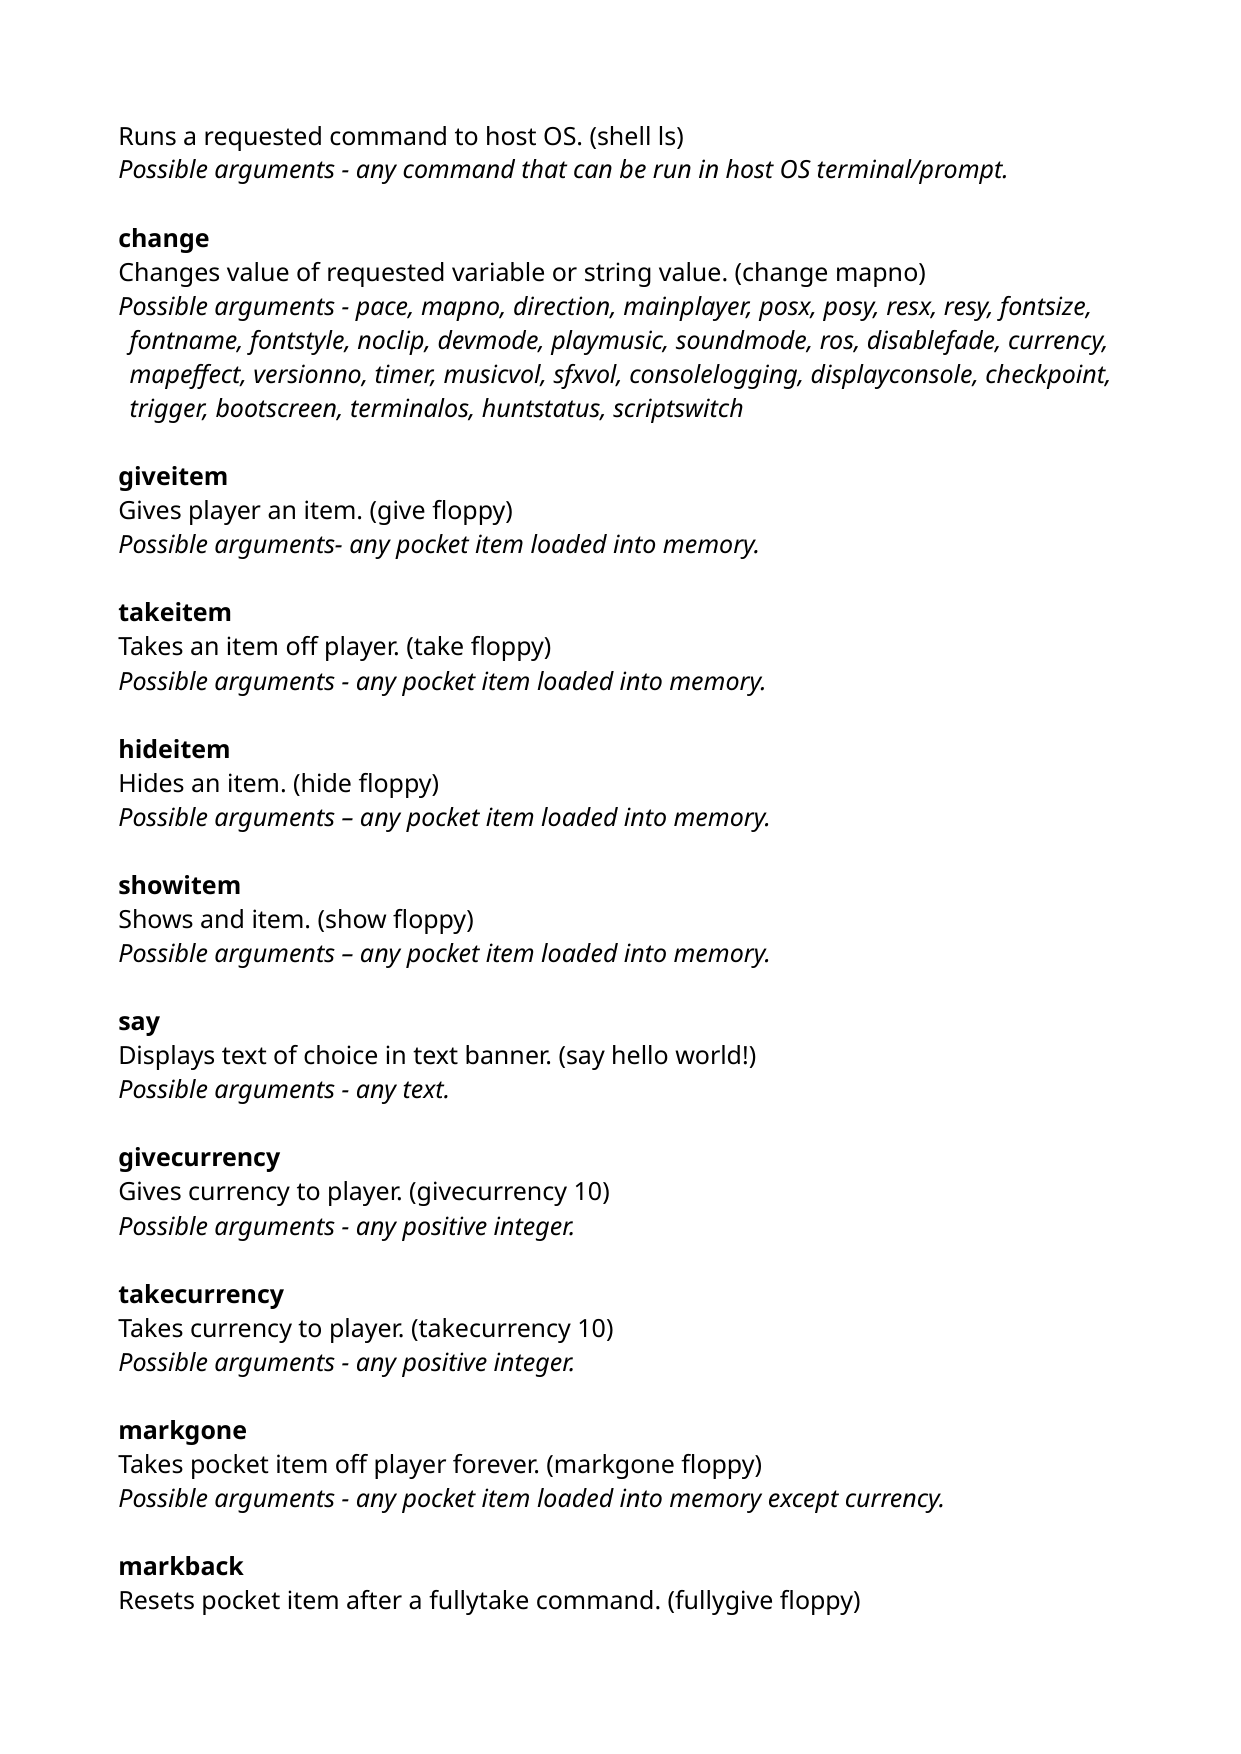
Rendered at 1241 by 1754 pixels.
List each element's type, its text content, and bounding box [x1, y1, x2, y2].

text markback [118, 1549, 1122, 1583]
text Shows and item. (show floppy) [118, 902, 1122, 936]
text markgone [118, 1412, 1122, 1447]
text Possible arguments – any pocket item loaded into memory. [118, 799, 1122, 833]
text giveitem [118, 459, 1122, 493]
text Takes pocket item off player forever. (markgone floppy) [118, 1447, 1122, 1481]
text showitem [118, 867, 1122, 902]
text Possible arguments - any pocket item loaded into memory except currency. [118, 1481, 1122, 1515]
text Takes an item off player. (take floppy) [118, 629, 1122, 663]
text Possible arguments - any pocket item loaded into memory. [118, 663, 1122, 697]
text Possible arguments - pace, mapno, direction, mainplayer, posx, posy, resx, resy, fontsize, fontname, fontstyle, noclip, devmode, playmusic, soundmode, ros, disablefade, currency, mapeffect, versionno, timer, musicvol, sfxvol, consolelogging, displayconsole, checkpoint, trigger, bootscreen, terminalos, huntstatus, scriptswitch [118, 288, 1122, 425]
text Possible arguments - any positive integer. [118, 1344, 1122, 1378]
text Takes currency to player. (takecurrency 10) [118, 1310, 1122, 1344]
text Changes value of requested variable or string value. (change mapno) [118, 254, 1122, 288]
text Possible arguments - any text. [118, 1072, 1122, 1106]
text Resets pocket item after a fullytake command. (fullygive floppy) [118, 1583, 1122, 1617]
text Possible arguments - any positive integer. [118, 1208, 1122, 1242]
text Possible arguments – any pocket item loaded into memory. [118, 936, 1122, 970]
text Gives currency to player. (givecurrency 10) [118, 1174, 1122, 1208]
text Runs a requested command to host OS. (shell ls) [118, 118, 1122, 152]
text say [118, 1004, 1122, 1038]
text Possible arguments - any command that can be run in host OS terminal/prompt. [118, 152, 1122, 186]
text change [118, 220, 1122, 254]
text givecurrency [118, 1140, 1122, 1174]
text takecurrency [118, 1276, 1122, 1310]
text Possible arguments- any pocket item loaded into memory. [118, 527, 1122, 561]
text Displays text of choice in text banner. (say hello world!) [118, 1038, 1122, 1072]
text takeitem [118, 595, 1122, 629]
text hideitem [118, 731, 1122, 765]
text Gives player an item. (give floppy) [118, 493, 1122, 527]
text Hides an item. (hide floppy) [118, 765, 1122, 799]
